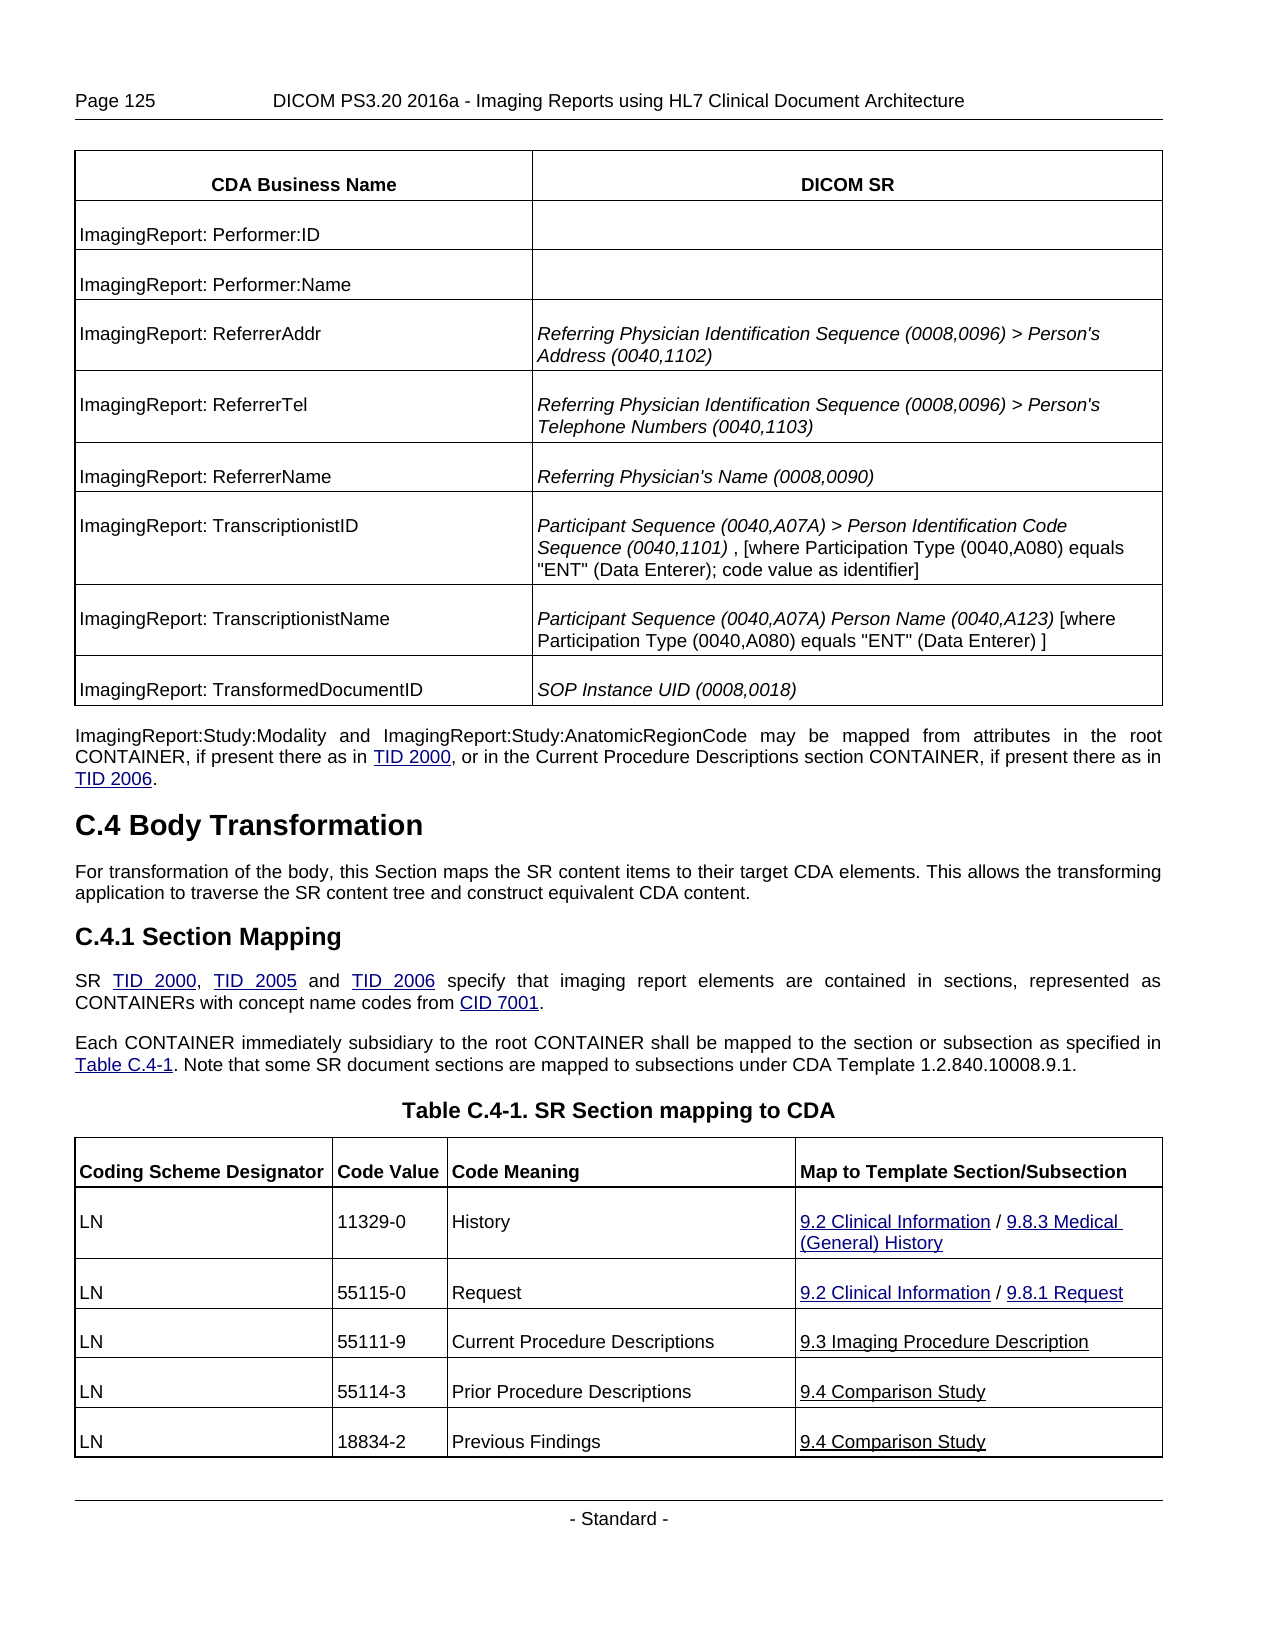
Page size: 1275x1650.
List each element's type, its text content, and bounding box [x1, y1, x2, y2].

table_header Map to Template Section/Subsection [796, 1138, 1162, 1186]
table_cell Participant Sequence (0040,A07A) > Person Identification Code Sequence (0040,1101) , [where Participation Type (0040,A080) equals "ENT" (Data Enterer); code value as identifier] [533, 492, 1162, 584]
table_cell 9.4 Comparison Study [796, 1358, 1162, 1407]
table_cell 18834-2 [333, 1408, 447, 1456]
table_header Coding Scheme Designator [76, 1138, 332, 1186]
table_cell ImagingReport: TransformedDocumentID [76, 656, 532, 705]
table_cell Participant Sequence (0040,A07A) Person Name (0040,A123) [where Participation Type (0040,A080) equals "ENT" (Data Enterer) ] [533, 585, 1162, 655]
table_cell Referring Physician Identification Sequence (0008,0096) > Person's Address (0040,1102) [533, 300, 1162, 370]
table_cell LN [76, 1309, 332, 1357]
table_cell 11329-0 [333, 1188, 447, 1258]
table_cell SOP Instance UID (0008,0018) [533, 656, 1162, 705]
table_cell ImagingReport: TranscriptionistID [76, 492, 532, 584]
table_cell ImagingReport: Performer:ID [76, 201, 532, 249]
table_cell ImagingReport: ReferrerName [76, 443, 532, 491]
table_cell 9.4 Comparison Study [796, 1408, 1162, 1456]
table_cell Referring Physician Identification Sequence (0008,0096) > Person's Telephone Numbers (0040,1103) [533, 371, 1162, 442]
table_cell History [448, 1188, 795, 1258]
table_header CDA Business Name [76, 151, 532, 200]
text ImagingReport:Study:Modality and ImagingReport:Study:AnatomicRegionCode may be mapped from attributes in the root CONTAINER, if present there as in TID 2000, or in the Current Procedure Descriptions section CONTAINER, if present there as in TID 2006. [75, 725, 1162, 789]
table_header Code Meaning [448, 1138, 795, 1186]
text For transformation of the body, this Section maps the SR content items to their target CDA elements. This allows the transforming application to traverse the SR content tree and construct equivalent CDA content. [75, 861, 1162, 904]
table_header Code Value [333, 1138, 447, 1186]
table_cell 55111-9 [333, 1309, 447, 1357]
table_cell 9.3 Imaging Procedure Description [796, 1309, 1162, 1357]
table_cell [533, 201, 1162, 249]
table_cell LN [76, 1408, 332, 1456]
table_cell [533, 250, 1162, 299]
table_cell 55115-0 [333, 1259, 447, 1307]
table_cell 55114-3 [333, 1358, 447, 1407]
text C.4 Body Transformation [75, 808, 1162, 842]
text Table C.4-1. SR Section mapping to CDA [75, 1097, 1162, 1123]
table_cell ImagingReport: TranscriptionistName [76, 585, 532, 655]
text C.4.1 Section Mapping [75, 922, 1162, 951]
table_cell ImagingReport: Performer:Name [76, 250, 532, 299]
table_cell ImagingReport: ReferrerAddr [76, 300, 532, 370]
table_cell Previous Findings [448, 1408, 795, 1456]
table_cell LN [76, 1188, 332, 1258]
table_cell 9.2 Clinical Information / 9.8.1 Request [796, 1259, 1162, 1307]
table_header DICOM SR [533, 151, 1162, 200]
text Each CONTAINER immediately subsidiary to the root CONTAINER shall be mapped to the section or subsection as specified in Table C.4-1. Note that some SR document sections are mapped to subsections under CDA Template 1.2.840.10008.9.1. [75, 1032, 1162, 1075]
table_cell Current Procedure Descriptions [448, 1309, 795, 1357]
table_cell LN [76, 1358, 332, 1407]
text SR TID 2000, TID 2005 and TID 2006 specify that imaging report elements are contained in sections, represented as CONTAINERs with concept name codes from CID 7001. [75, 970, 1162, 1013]
table_cell Request [448, 1259, 795, 1307]
table_cell LN [76, 1259, 332, 1307]
table_cell ImagingReport: ReferrerTel [76, 371, 532, 442]
table_cell 9.2 Clinical Information / 9.8.3 Medical (General) History [796, 1188, 1162, 1258]
table_cell Referring Physician's Name (0008,0090) [533, 443, 1162, 491]
table_cell Prior Procedure Descriptions [448, 1358, 795, 1407]
